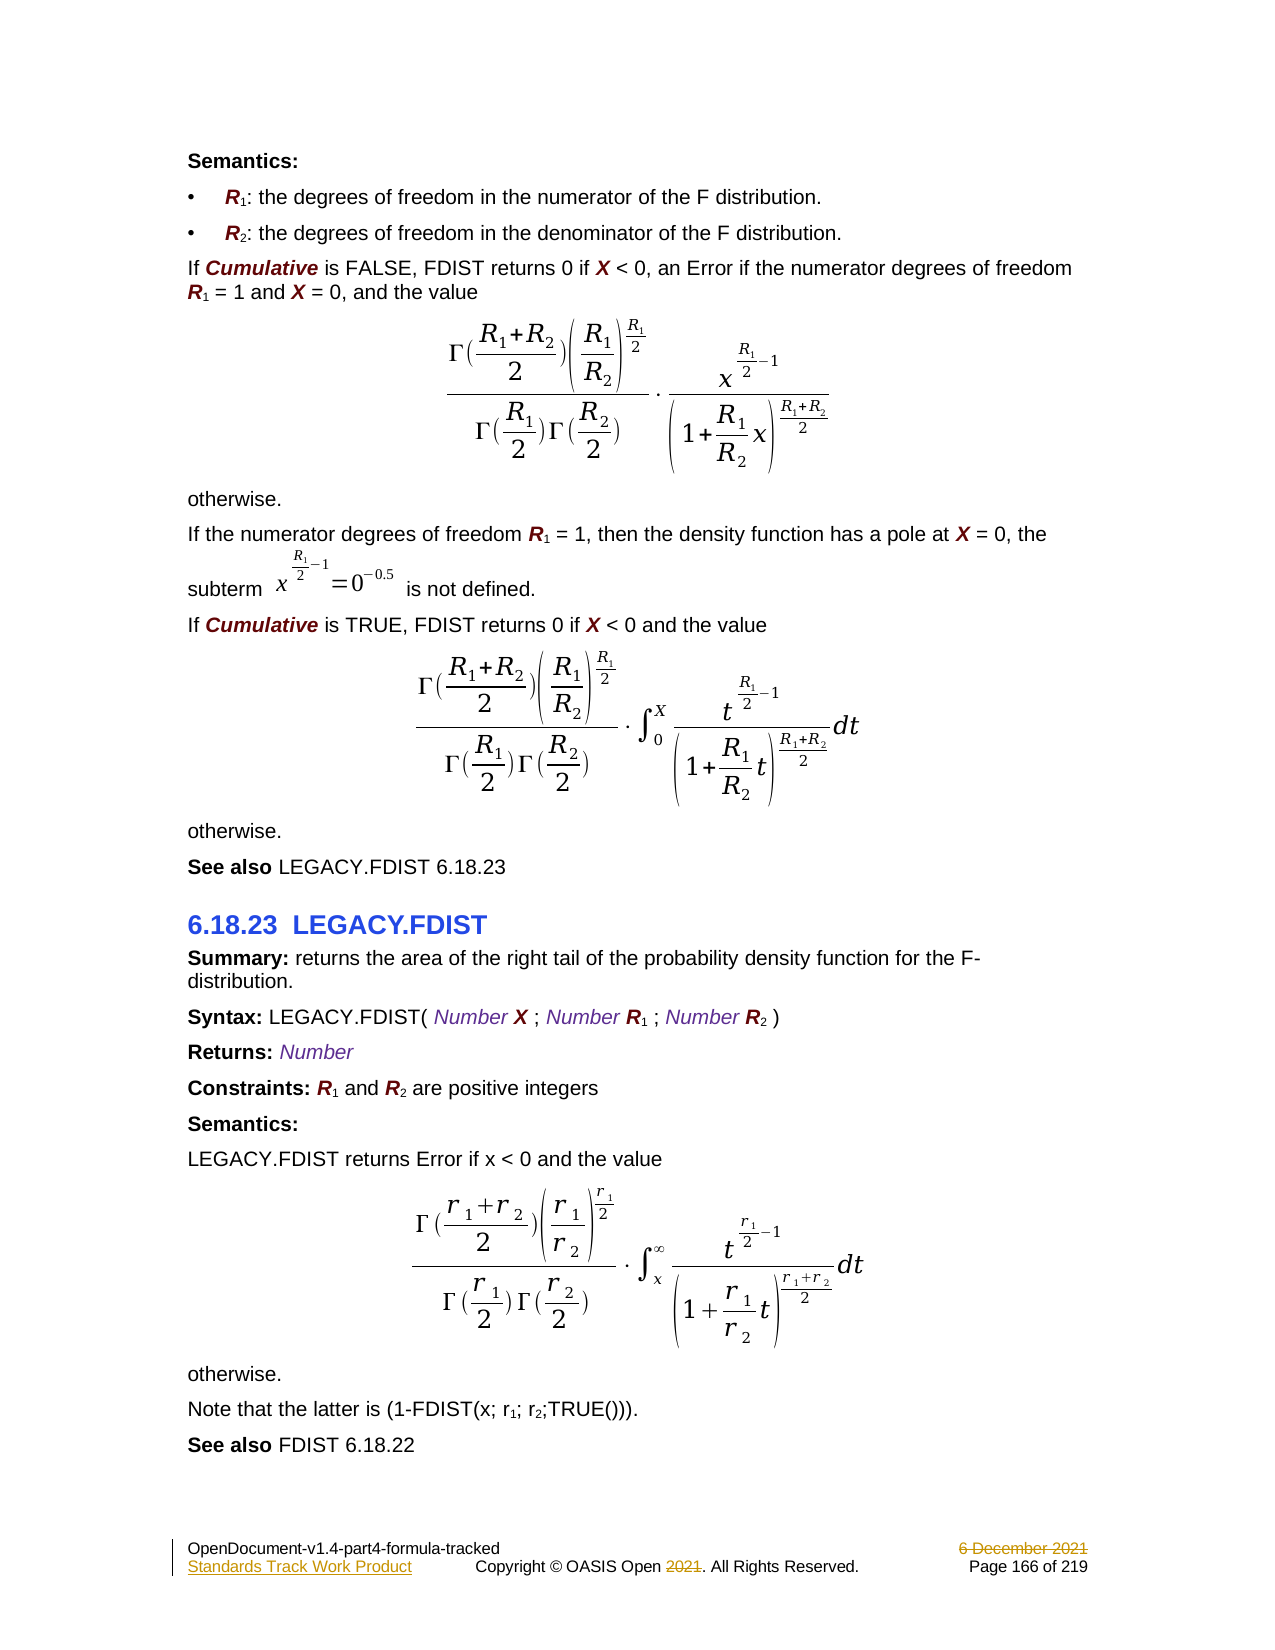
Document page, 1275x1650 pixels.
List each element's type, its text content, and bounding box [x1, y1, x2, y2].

text If Cumulative is FALSE, FDIST returns 0 if X < 0, an Error if the numerator degrees of freedom R1 = 1 and X = 0, and the value [187, 257, 1088, 304]
text otherwise. [187, 1362, 1088, 1386]
text Constraints: R1 and R2 are positive integers [187, 1076, 1088, 1100]
text Returns: Number [187, 1041, 1088, 1064]
text If Cumulative is TRUE, FDIST returns 0 if X < 0 and the value [187, 613, 1088, 637]
text Note that the latter is (1-FDIST(x; r1; r2;TRUE())). [187, 1398, 1088, 1421]
text otherwise. [187, 487, 1088, 511]
text otherwise. [187, 820, 1088, 843]
text Syntax: LEGACY.FDIST( Number X ; Number R1 ; Number R2 ) [187, 1005, 1088, 1029]
text Semantics: [187, 150, 1088, 173]
text Summary: returns the area of the right tail of the probability density function for the F-distribution. [187, 946, 1088, 993]
text Semantics: [187, 1112, 1088, 1136]
text If the numerator degrees of freedom R1 = 1, then the density function has a pole at X = 0, the subterm is not defined. [187, 523, 1088, 601]
subtitle LEGACY.FDIST [187, 910, 1088, 940]
list R2: the degrees of freedom in the denominator of the F distribution. [187, 221, 1088, 245]
list R1: the degrees of freedom in the numerator of the F distribution. [187, 186, 1088, 209]
text See also FDIST 6.18.22 [187, 1433, 1088, 1457]
text See also LEGACY.FDIST 6.18.23 [187, 855, 1088, 879]
text LEGACY.FDIST returns Error if x < 0 and the value [187, 1148, 1088, 1171]
